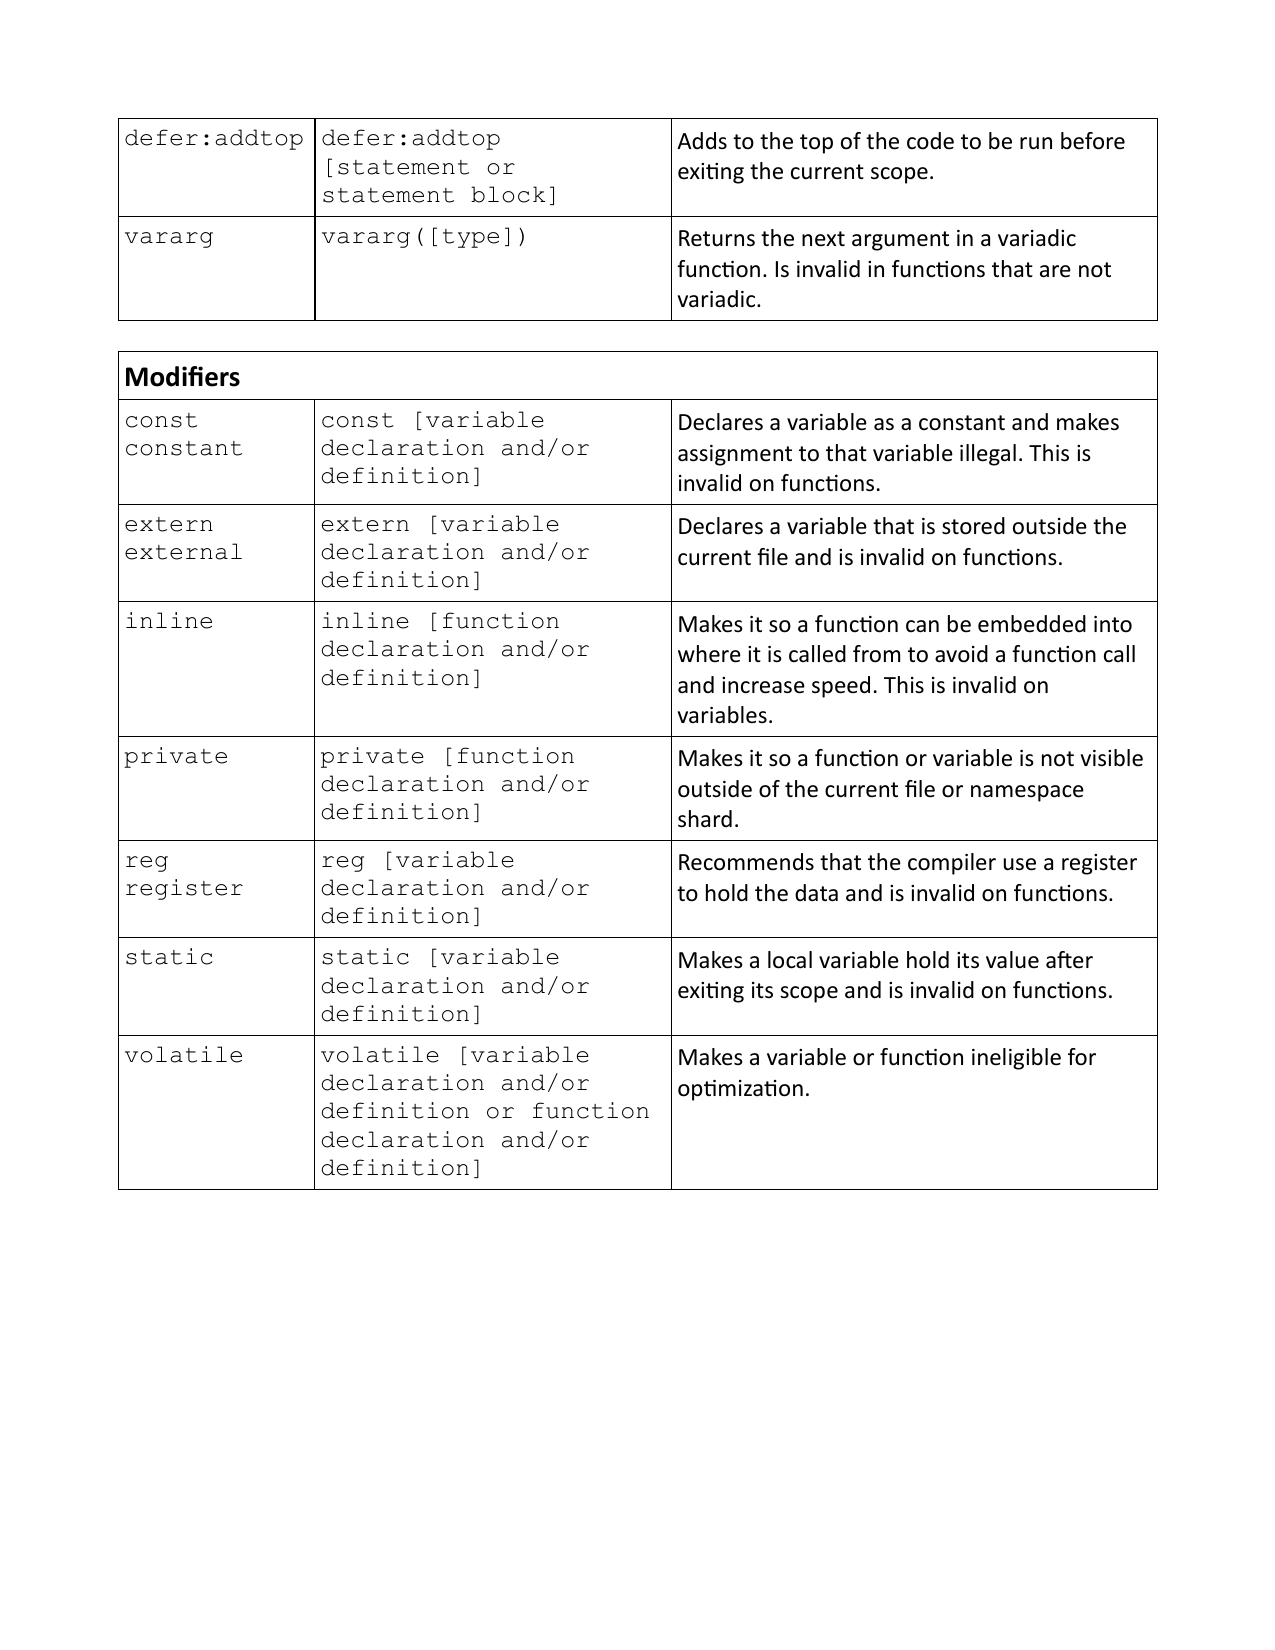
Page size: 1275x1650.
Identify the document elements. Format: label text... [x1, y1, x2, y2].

table_cell private [119, 737, 314, 839]
table_cell Adds to the top of the code to be run before exiting the current scope. [672, 119, 1157, 216]
table_cell defer:addtop [119, 119, 314, 216]
table_cell Makes a local variable hold its value after exiting its scope and is invalid on functions. [672, 938, 1157, 1034]
table_cell Makes it so a function can be embedded into where it is called from to avoid a function call and increase speed. This is invalid on variables. [672, 602, 1157, 736]
table_cell static [variable declaration and/or definition] [315, 938, 671, 1034]
table_cell defer:addtop [statement or statement block] [316, 119, 671, 216]
table_cell vararg([type]) [316, 217, 671, 320]
table_cell Recommends that the compiler use a register to hold the data and is invalid on functions. [672, 841, 1157, 937]
table_cell extern external [119, 505, 314, 601]
table_cell extern [variable declaration and/or definition] [315, 505, 671, 601]
table_cell Declares a variable as a constant and makes assignment to that variable illegal. This is invalid on functions. [672, 400, 1157, 503]
table_cell inline [119, 602, 314, 736]
table_cell Returns the next argument in a variadic function. Is invalid in functions that are not variadic. [672, 217, 1157, 320]
table_cell private [function declaration and/or definition] [315, 737, 671, 839]
table_cell Makes it so a function or variable is not visible outside of the current file or namespace shard. [672, 737, 1157, 839]
table_cell volatile [variable declaration and/or definition or function declaration and/or definition] [315, 1036, 671, 1189]
table_cell volatile [119, 1036, 314, 1189]
table_cell inline [function declaration and/or definition] [315, 602, 671, 736]
table_cell vararg [119, 217, 314, 320]
table_cell static [119, 938, 314, 1034]
table_cell reg register [119, 841, 314, 937]
table_header Modifiers [119, 352, 1157, 399]
table_cell reg [variable declaration and/or definition] [315, 841, 671, 937]
table_cell Makes a variable or function ineligible for optimization. [672, 1036, 1157, 1189]
table_cell const constant [119, 400, 314, 503]
table_cell Declares a variable that is stored outside the current file and is invalid on functions. [672, 505, 1157, 601]
table_cell const [variable declaration and/or definition] [315, 400, 671, 503]
